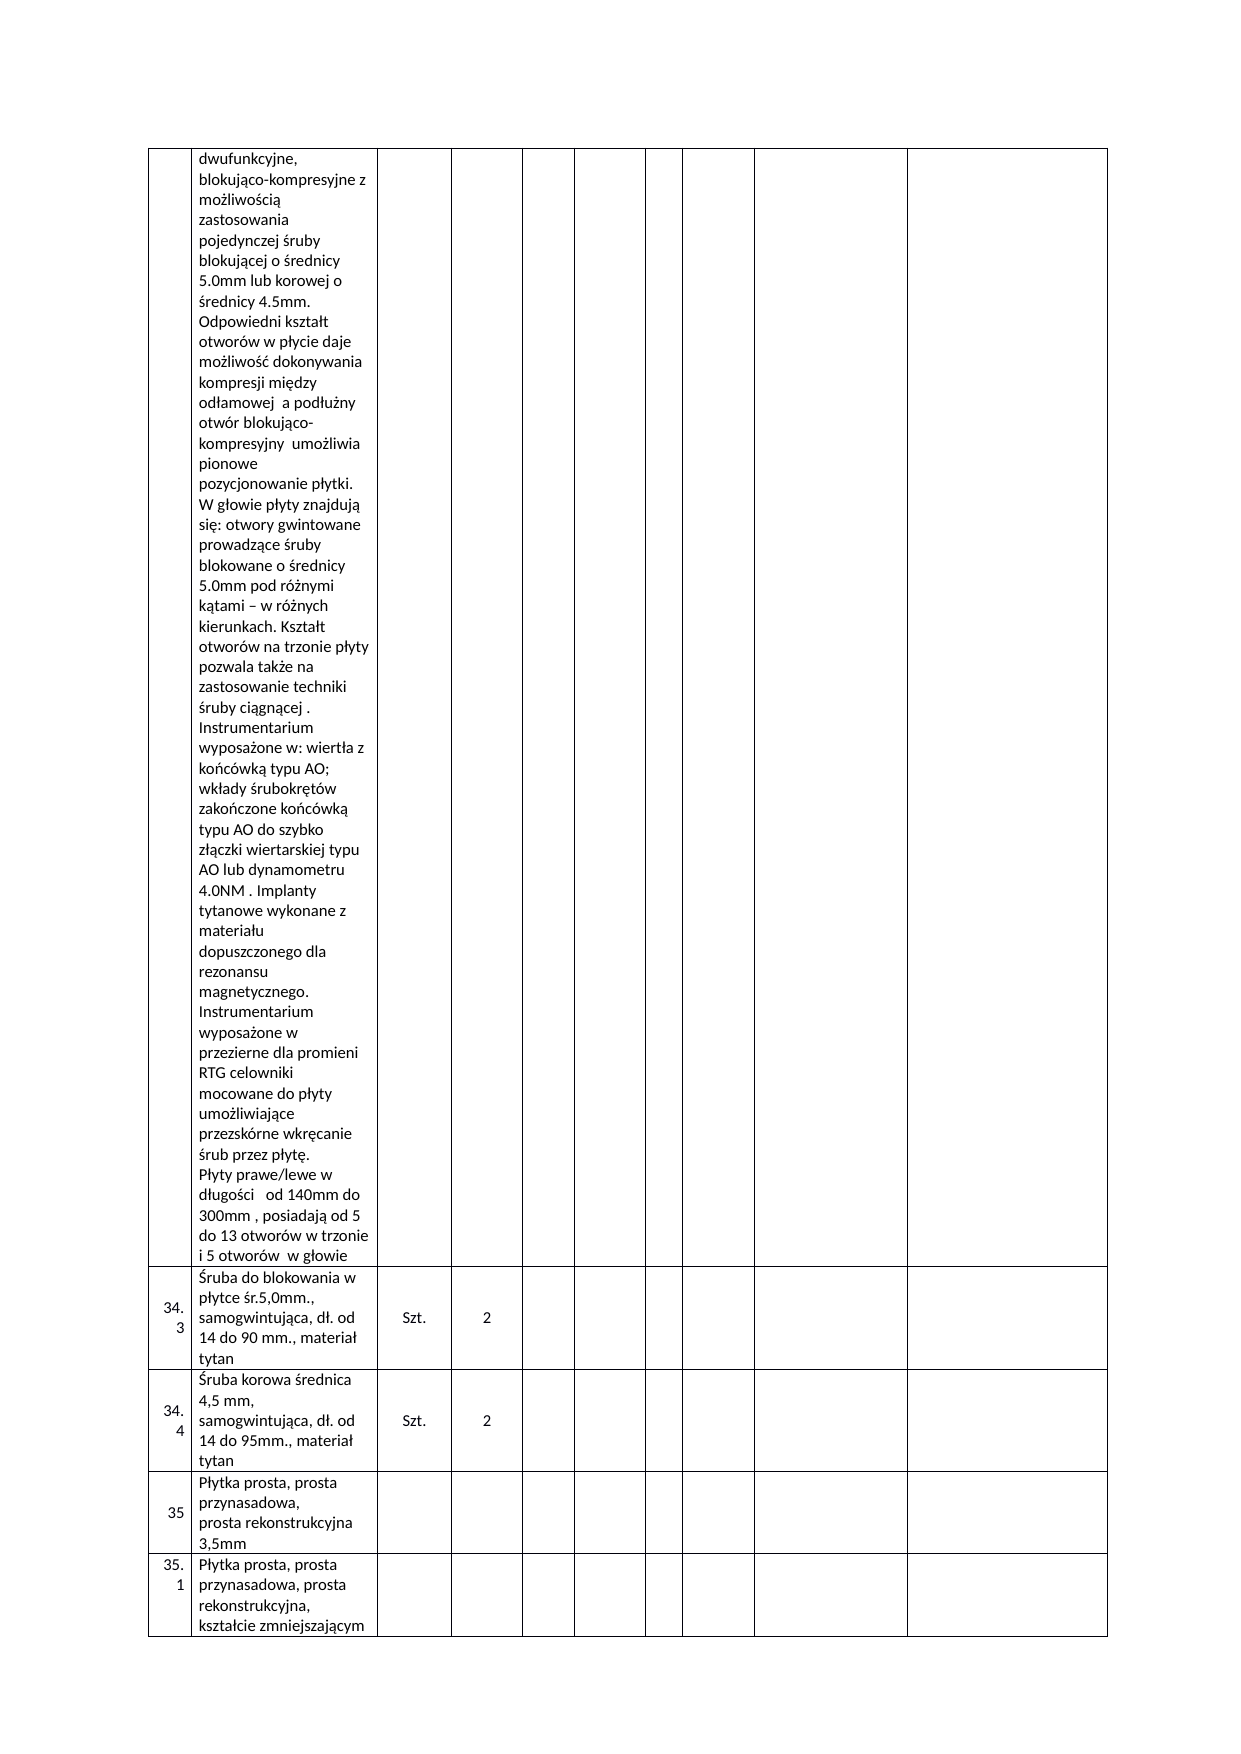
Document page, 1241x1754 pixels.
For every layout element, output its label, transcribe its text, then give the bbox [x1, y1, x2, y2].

table_cell [683, 1370, 754, 1471]
table_cell [646, 1472, 682, 1553]
table_cell [452, 149, 522, 1266]
table_cell [575, 149, 645, 1266]
table_cell [683, 1554, 754, 1636]
table_cell [378, 1472, 451, 1553]
table_cell dwufunkcyjne, blokująco-kompresyjne z możliwością zastosowania pojedynczej śruby blokującej o średnicy 5.0mm lub korowej o średnicy 4.5mm. Odpowiedni kształt otworów w płycie daje możliwość dokonywania kompresji między odłamowej a podłużny otwór blokująco-kompresyjny umożliwia pionowe pozycjonowanie płytki. W głowie płyty znajdują się: otwory gwintowane prowadzące śruby blokowane o średnicy 5.0mm pod różnymi kątami – w różnych kierunkach. Kształt otworów na trzonie płyty pozwala także na zastosowanie techniki śruby ciągnącej . Instrumentarium wyposażone w: wiertła z końcówką typu AO; wkłady śrubokrętów zakończone końcówką typu AO do szybko złączki wiertarskiej typu AO lub dynamometru 4.0NM . Implanty tytanowe wykonane z materiału dopuszczonego dla rezonansu magnetycznego. Instrumentarium wyposażone w przezierne dla promieni RTG celowniki mocowane do płyty umożliwiające przezskórne wkręcanie śrub przez płytę. Płyty prawe/lewe w długości od 140mm do 300mm , posiadają od 5 do 13 otworów w trzonie i 5 otworów w głowie [192, 149, 377, 1266]
table_cell [523, 1267, 574, 1368]
table_cell Płytka prosta, prosta przynasadowa, prosta rekonstrukcyjna 3,5mm [192, 1472, 377, 1553]
table_cell 34.4 [149, 1370, 191, 1471]
table_cell [755, 149, 907, 1266]
table_cell [755, 1370, 907, 1471]
table_cell [378, 1554, 451, 1636]
table_cell [683, 1472, 754, 1553]
table_cell [575, 1472, 645, 1553]
table_cell [683, 149, 754, 1266]
table_cell [575, 1554, 645, 1636]
table_cell [755, 1267, 907, 1368]
table_cell [755, 1472, 907, 1553]
table_cell 2 [452, 1267, 522, 1368]
table_cell [646, 149, 682, 1266]
table_cell [452, 1472, 522, 1553]
table_cell [646, 1370, 682, 1471]
table_cell [378, 149, 451, 1266]
table_cell [908, 1370, 1107, 1471]
table_cell [575, 1267, 645, 1368]
table_cell [523, 149, 574, 1266]
table_cell [908, 149, 1107, 1266]
table_cell [646, 1554, 682, 1636]
table_cell [908, 1267, 1107, 1368]
table_cell [683, 1267, 754, 1368]
table_cell Szt. [378, 1267, 451, 1368]
table_cell Śruba do blokowania w płytce śr.5,0mm., samogwintująca, dł. od 14 do 90 mm., materiał tytan [192, 1267, 377, 1368]
table_cell [523, 1554, 574, 1636]
table_cell [523, 1370, 574, 1471]
table_cell [755, 1554, 907, 1636]
table_cell Śruba korowa średnica 4,5 mm, samogwintująca, dł. od 14 do 95mm., materiał tytan [192, 1370, 377, 1471]
table_cell 35 [149, 1472, 191, 1553]
table_cell 35.1 [149, 1554, 191, 1636]
table_cell Szt. [378, 1370, 451, 1471]
table_cell [149, 149, 191, 1266]
table_cell [575, 1370, 645, 1471]
table_cell [523, 1472, 574, 1553]
table_cell [646, 1267, 682, 1368]
table_cell [908, 1554, 1107, 1636]
table_cell [452, 1554, 522, 1636]
table_cell [908, 1472, 1107, 1553]
table_cell Płytka prosta, prosta przynasadowa, prosta rekonstrukcyjna, kształcie zmniejszającym [192, 1554, 377, 1636]
table_cell 2 [452, 1370, 522, 1471]
table_cell 34.3 [149, 1267, 191, 1368]
